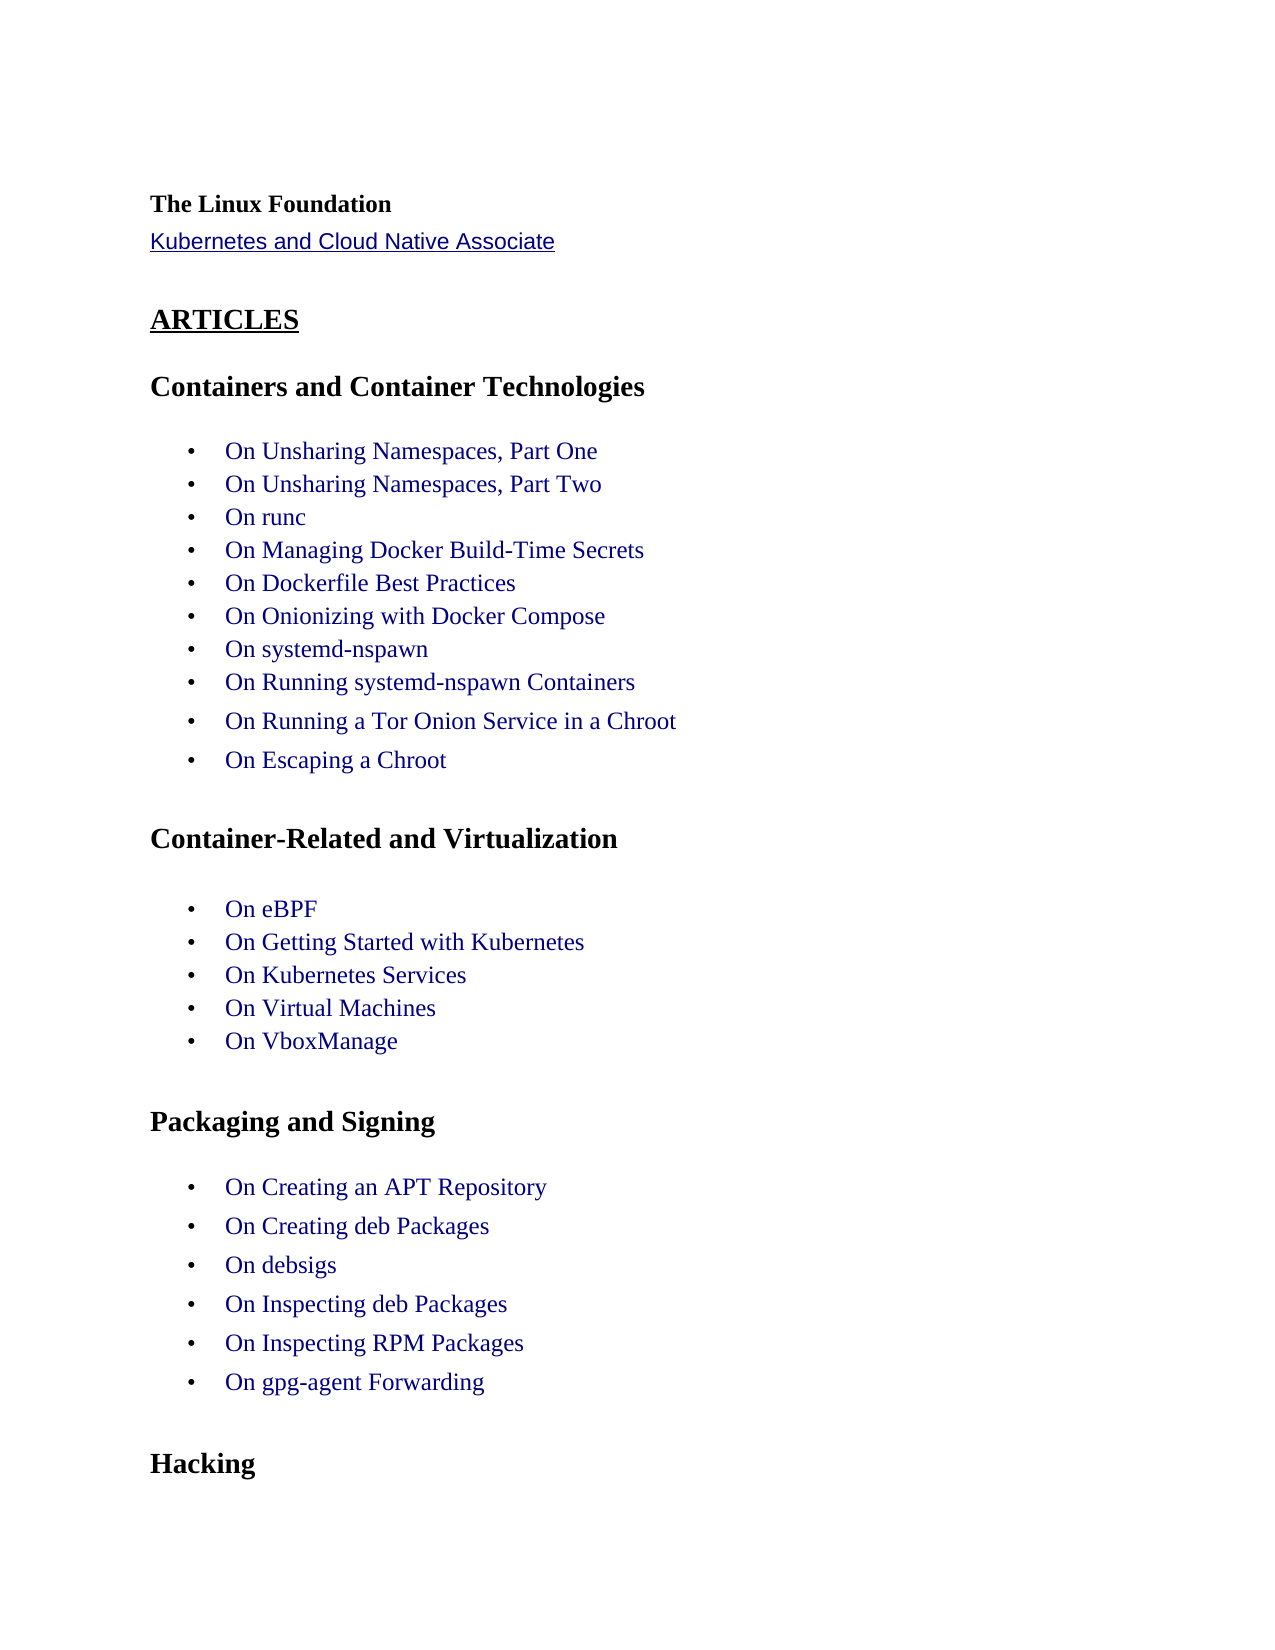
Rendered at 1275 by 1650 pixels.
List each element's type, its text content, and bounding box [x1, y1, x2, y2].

list On Unsharing Namespaces, Part Two [187, 469, 1125, 498]
list On Onionizing with Docker Compose [187, 601, 1125, 630]
list On Creating an APT Repository [187, 1172, 1125, 1200]
text Kubernetes and Cloud Native Associate [150, 228, 1125, 255]
list On VboxManage [187, 1026, 1125, 1055]
list On Running systemd-nspawn Containers [187, 667, 1125, 696]
list On Managing Docker Build-Time Secrets [187, 535, 1125, 564]
text Hacking [150, 1446, 1125, 1479]
list On debsigs [187, 1250, 1125, 1279]
list On systemd-nspawn [187, 634, 1125, 663]
list On Running a Tor Onion Service in a Chroot [187, 706, 1125, 735]
list On Inspecting deb Packages [187, 1289, 1125, 1318]
list On Getting Started with Kubernetes [187, 927, 1125, 956]
list On gpg-agent Forwarding [187, 1367, 1125, 1396]
list On Virtual Machines [187, 993, 1125, 1022]
list On Inspecting RPM Packages [187, 1328, 1125, 1357]
text ARTICLES [150, 302, 1125, 335]
list On Creating deb Packages [187, 1211, 1125, 1239]
list On Kubernetes Services [187, 960, 1125, 989]
list On runc [187, 502, 1125, 531]
text Container-Related and Virtualization [150, 821, 1125, 855]
text Packaging and Signing [150, 1104, 1125, 1138]
list On Unsharing Namespaces, Part One [187, 436, 1125, 465]
list On Escaping a Chroot [187, 746, 1125, 774]
text Containers and Container Technologies [150, 369, 1125, 402]
list On eBPF [187, 894, 1125, 923]
list On Dockerfile Best Practices [187, 568, 1125, 597]
text The Linux Foundation [150, 189, 1125, 218]
